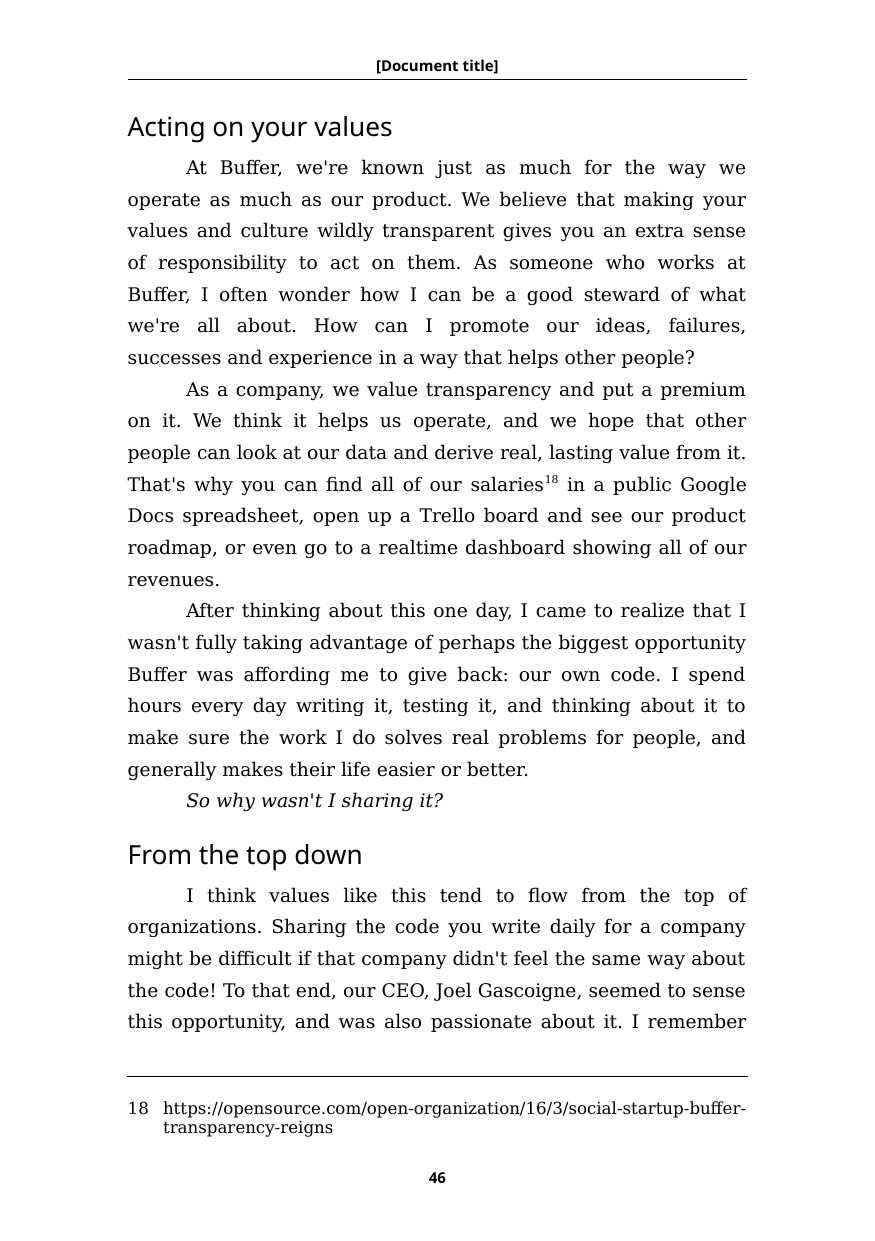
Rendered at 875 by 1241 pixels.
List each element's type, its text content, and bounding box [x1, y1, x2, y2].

text So why wasn't I sharing it? [127, 790, 747, 812]
text As a company, we value transparency and put a premium on it. We think it helps us operate, and we hope that other people can look at our data and derive real, lasting value from it. That's why you can find all of our salaries in a public Google Docs spreadsheet, open up a Trello board and see our product roadmap, or even go to a realtime dashboard showing all of our revenues. [127, 379, 747, 591]
subtitle Acting on your values [127, 109, 747, 144]
subtitle From the top down [127, 837, 747, 872]
text I think values like this tend to flow from the top of organizations. Sharing the code you write daily for a company might be difficult if that company didn't feel the same way about the code! To that end, our CEO, Joel Gascoigne, seemed to sense this opportunity, and was also passionate about it. I remember [127, 885, 747, 1033]
text At Buffer, we're known just as much for the way we operate as much as our product. We believe that making your values and culture wildly transparent gives you an extra sense of responsibility to act on them. As someone who works at Buffer, I often wonder how I can be a good steward of what we're all about. How can I promote our ideas, failures, successes and experience in a way that helps other people? [127, 157, 747, 369]
text After thinking about this one day, I came to realize that I wasn't fully taking advantage of perhaps the biggest opportunity Buffer was affording me to give back: our own code. I spend hours every day writing it, testing it, and thinking about it to make sure the work I do solves real problems for people, and generally makes their life easier or better. [127, 600, 747, 781]
text https://opensource.com/open-organization/16/3/social-startup-buffer-transparency-reigns [127, 1099, 747, 1138]
